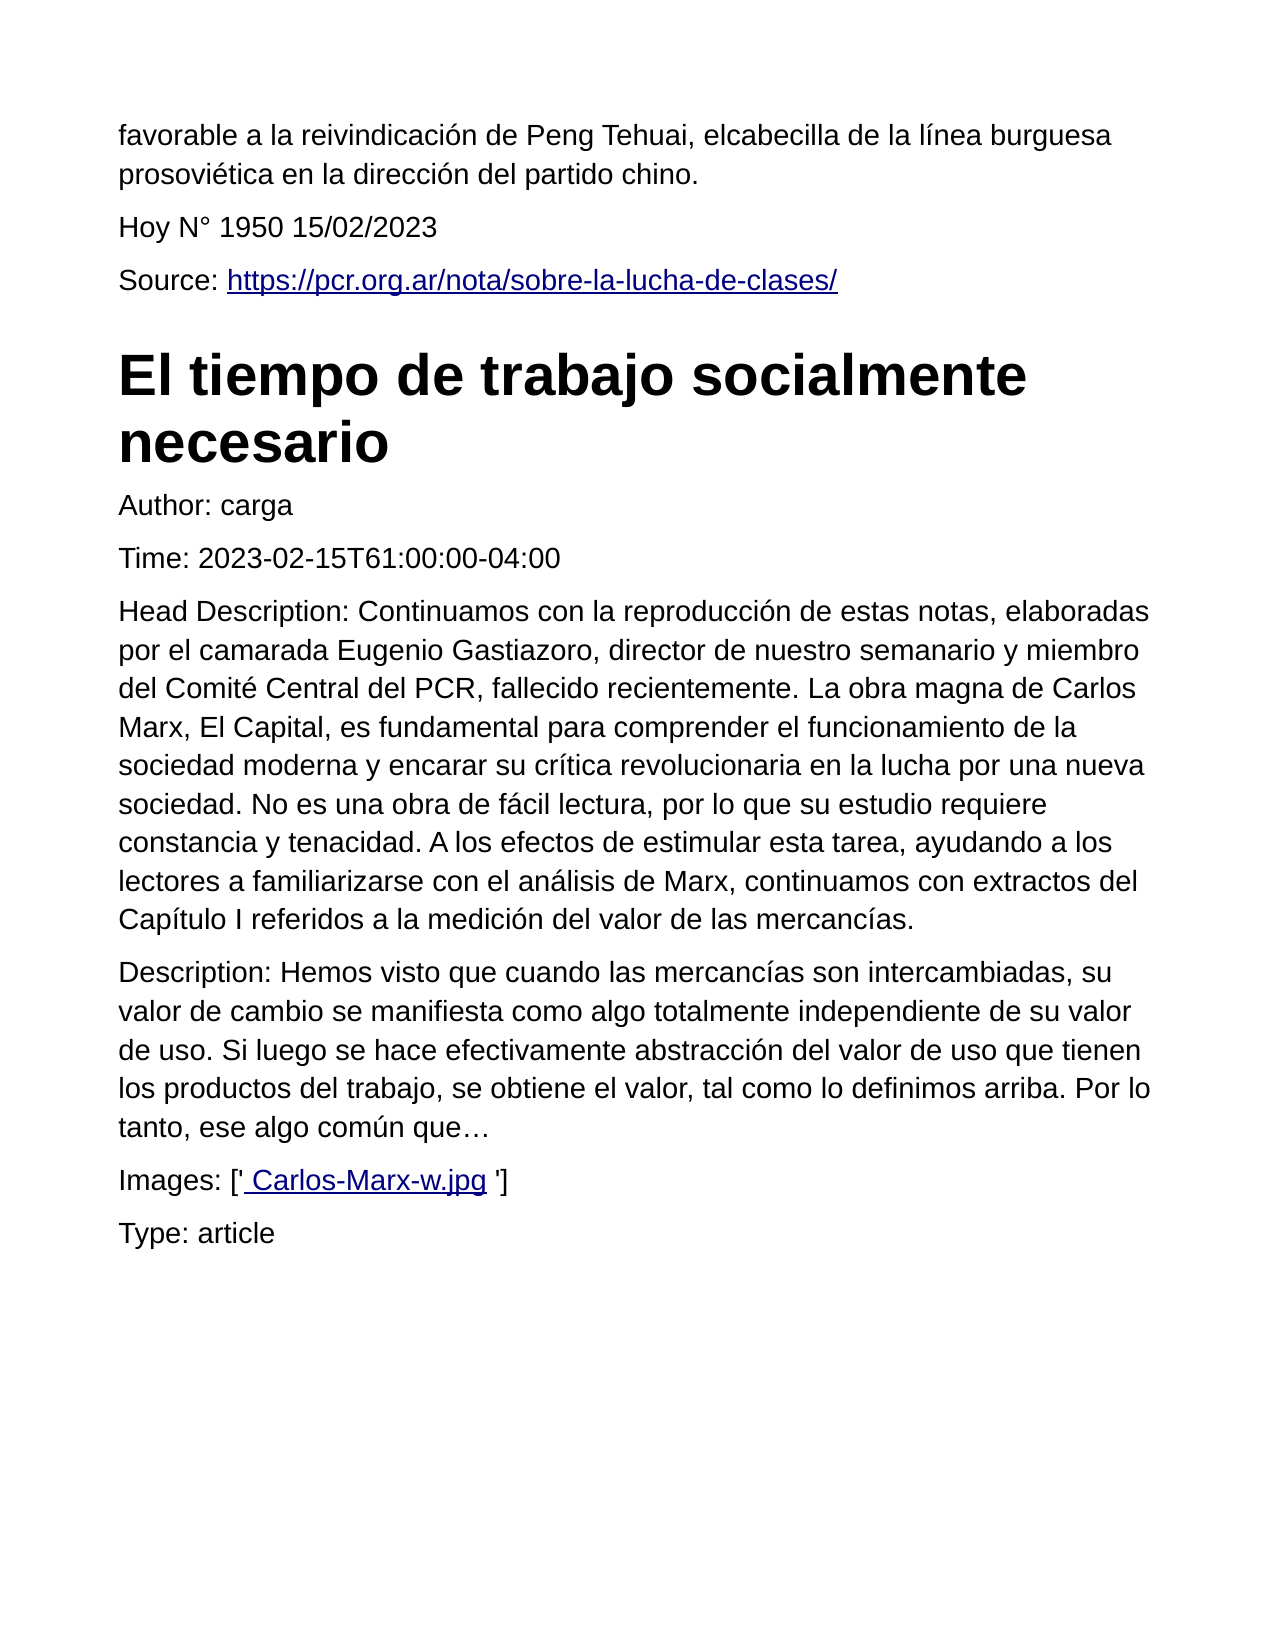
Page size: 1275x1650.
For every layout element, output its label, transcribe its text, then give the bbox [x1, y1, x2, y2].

text Time: 2023-02-15T61:00:00-04:00 [118, 541, 1157, 574]
text Hoy N° 1950 15/02/2023 [118, 210, 1157, 243]
text Type: article [118, 1216, 1157, 1249]
text Head Description: Continuamos con la reproducción de estas notas, elaboradas por el camarada Eugenio Gastiazoro, director de nuestro semanario y miembro del Comité Central del PCR, fallecido recientemente. La obra magna de Carlos Marx, El Capital, es fundamental para comprender el funcionamiento de la sociedad moderna y encarar su crítica revolucionaria en la lucha por una nueva sociedad. No es una obra de fácil lectura, por lo que su estudio requiere constancia y tenacidad. A los efectos de estimular esta tarea, ayudando a los lectores a familiarizarse con el análisis de Marx, continuamos con extractos del Capítulo I referidos a la medición del valor de las mercancías. [118, 594, 1157, 936]
text favorable a la reivindicación de Peng Tehuai, elcabecilla de la línea burguesa prosoviética en la dirección del partido chino. [118, 118, 1157, 190]
subtitle El tiempo de trabajo socialmente necesario [118, 341, 1157, 475]
text Source: https://pcr.org.ar/nota/sobre-la-lucha-de-clases/ [118, 263, 1157, 296]
text Images: [' Carlos-Marx-w.jpg '] [118, 1163, 1157, 1196]
text Description: Hemos visto que cuando las mercancías son intercambiadas, su valor de cambio se manifiesta como algo totalmente independiente de su valor de uso. Si luego se hace efectivamente abstracción del valor de uso que tienen los productos del trabajo, se obtiene el valor, tal como lo definimos arriba. Por lo tanto, ese algo común que… [118, 955, 1157, 1143]
text Author: carga [118, 488, 1157, 521]
